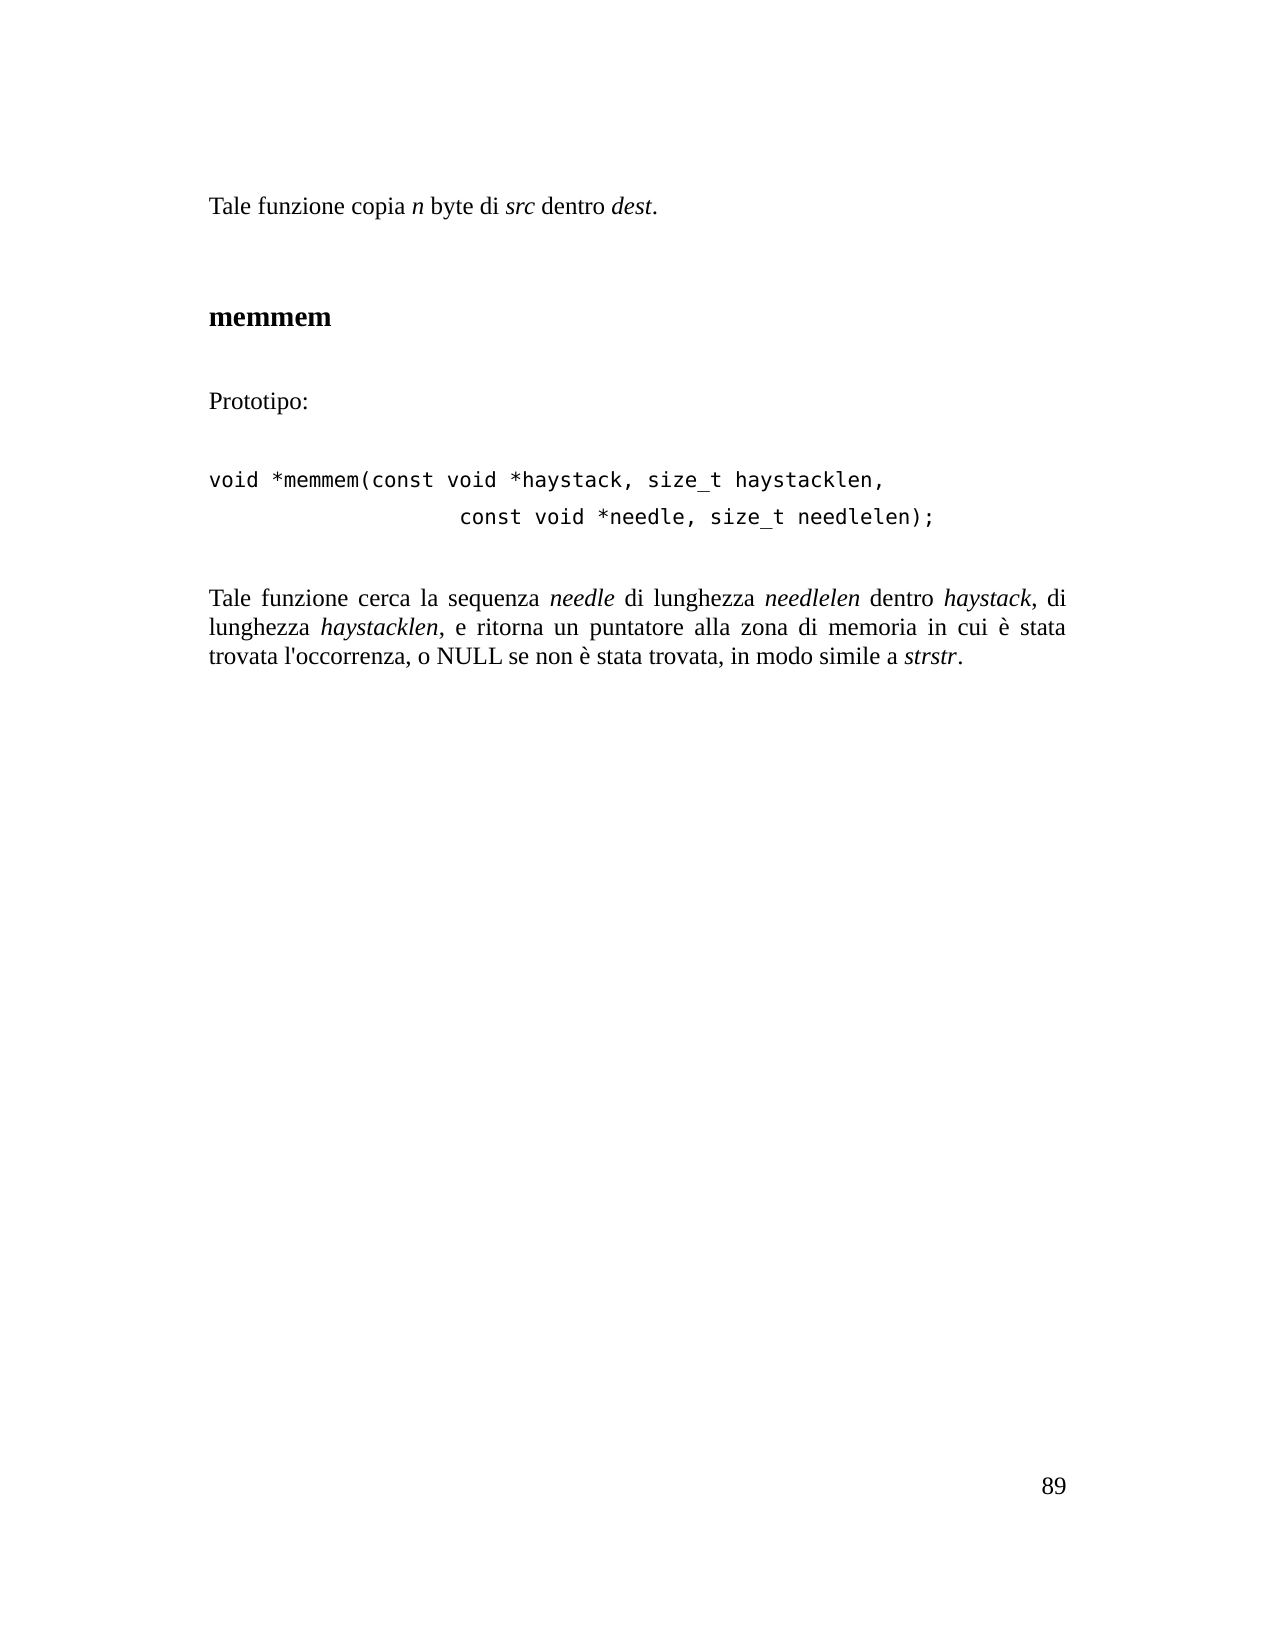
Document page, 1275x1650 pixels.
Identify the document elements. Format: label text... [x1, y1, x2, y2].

text const void *needle, size_t needlelen); [208, 505, 1066, 529]
text Tale funzione copia n byte di src dentro dest. [208, 191, 1066, 220]
text void *memmem(const void *haystack, size_t haystacklen, [208, 468, 1066, 493]
subtitle memmem [208, 299, 1066, 332]
text Prototipo: [208, 386, 1066, 415]
text Tale funzione cerca la sequenza needle di lunghezza needlelen dentro haystack, di lunghezza haystacklen, e ritorna un puntatore alla zona di memoria in cui è stata trovata l'occorrenza, o NULL se non è stata trovata, in modo simile a strstr. [208, 583, 1066, 669]
